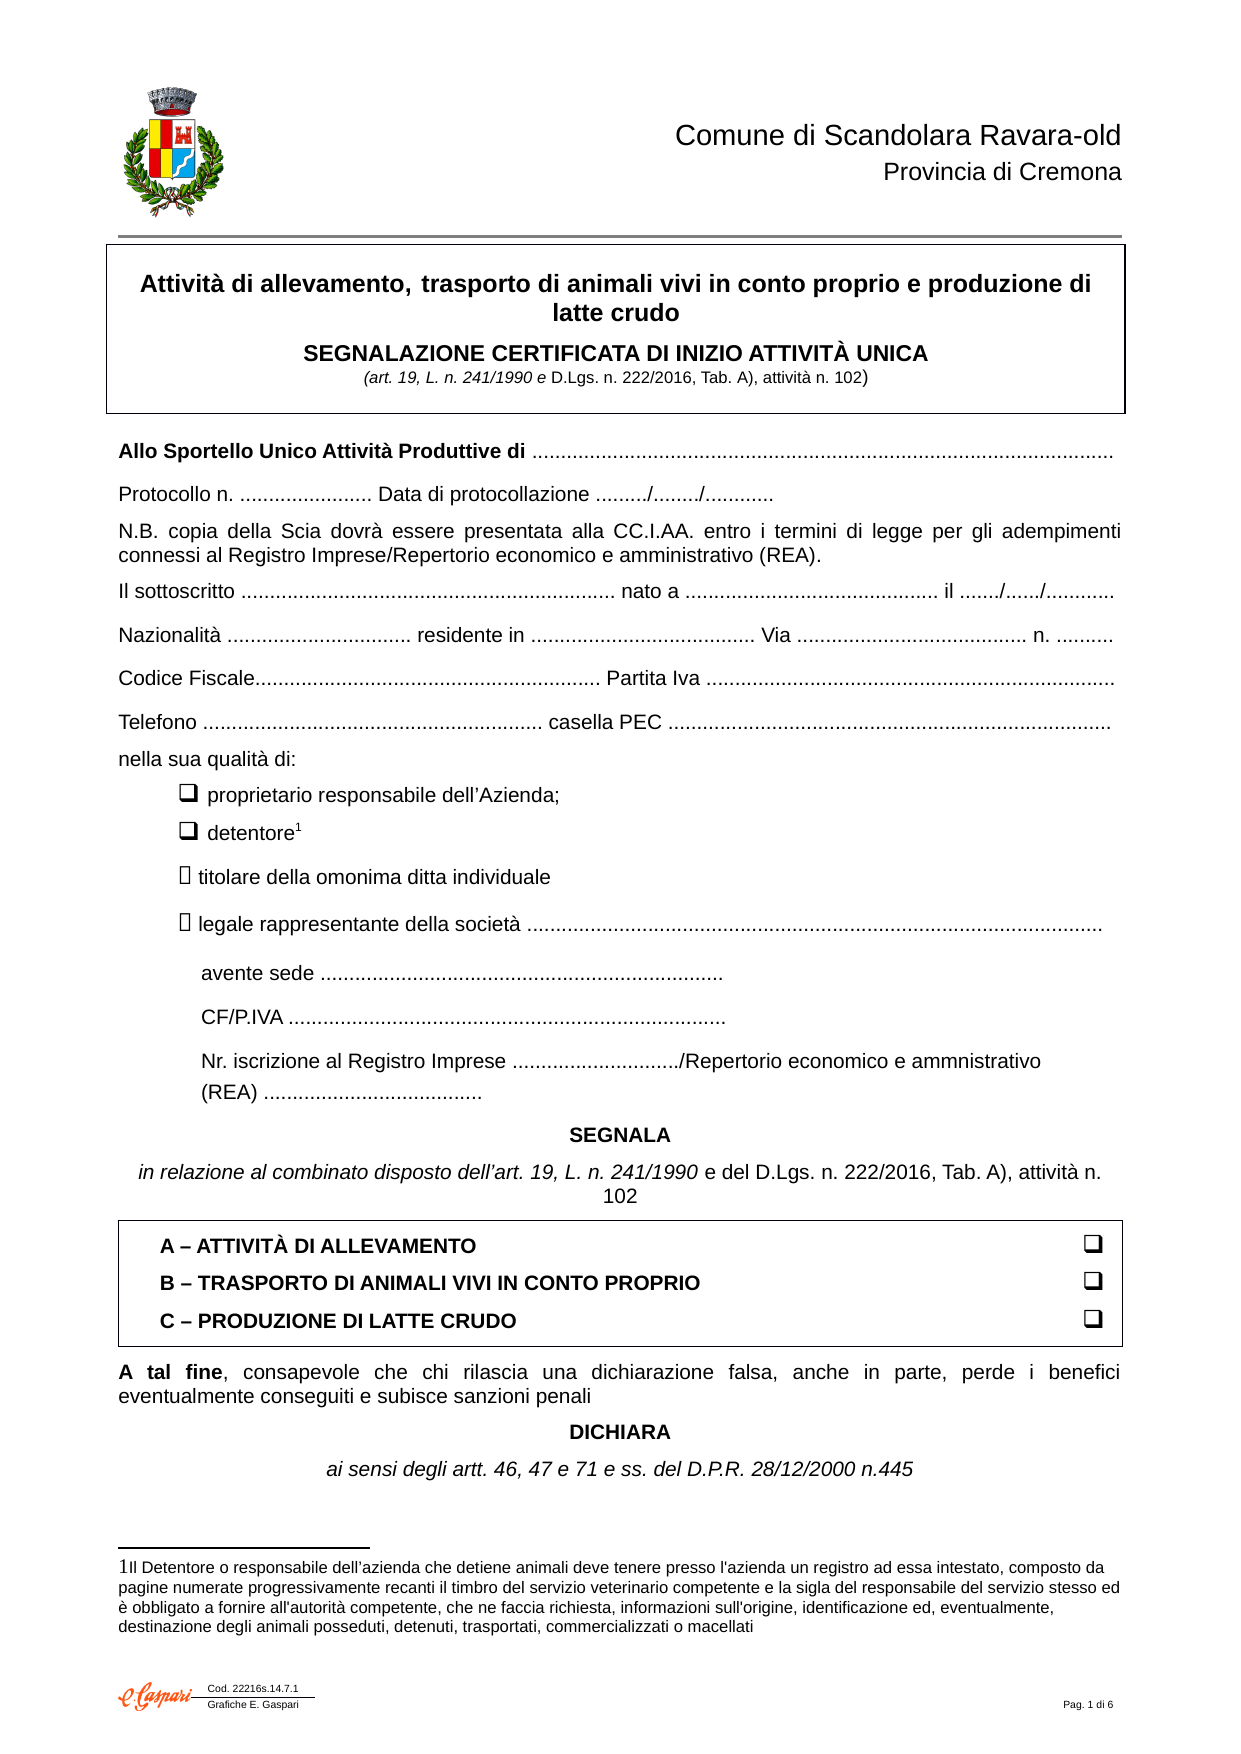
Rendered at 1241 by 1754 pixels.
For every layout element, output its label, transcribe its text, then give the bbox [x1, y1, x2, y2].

text Il sottoscritto ................................................................. nato a ............................................ il ......./....../............ [118, 579, 1122, 603]
table_header A – ATTIVITÀ DI ALLEVAMENTO  B – TRASPORTO DI ANIMALI VIVI IN CONTO PROPRIO  C – PRODUZIONE DI LATTE CRUDO  [119, 1221, 1122, 1346]
text Codice Fiscale............................................................ Partita Iva ....................................................................... [118, 666, 1122, 690]
text avente sede ...................................................................... [201, 961, 1122, 985]
picture [118, 1682, 192, 1711]
text  legale rappresentante della società .................................................................................................... [177, 904, 1122, 938]
text  titolare della omonima ditta individuale [177, 858, 1122, 892]
text SEGNALA [118, 1123, 1122, 1147]
picture [122, 185, 224, 219]
text in relazione al combinato disposto dell’art. 19, L. n. 241/1990 e del D.Lgs. n. 222/2016, Tab. A), attività n. 102 [118, 1160, 1122, 1208]
text Protocollo n. ....................... Data di protocollazione ........./......../............ [118, 482, 1122, 506]
text Comune di Scandolara Ravara-old [118, 118, 1122, 152]
text Nr. iscrizione al Registro Imprese ............................./Repertorio economico e ammnistrativo (REA) ...................................... [201, 1048, 1122, 1103]
picture [196, 152, 224, 157]
text Allo Sportello Unico Attività Produttive di ..................................................................................................... [118, 438, 1122, 462]
text A tal fine, consapevole che chi rilascia una dichiarazione falsa, anche in parte, perde i benefici eventualmente conseguiti e subisce sanzioni penali [118, 1360, 1122, 1408]
text ai sensi degli artt. 46, 47 e 71 e ss. del D.P.R. 28/12/2000 n.445 [118, 1457, 1122, 1481]
text N.B. copia della Scia dovrà essere presentata alla CC.I.AA. entro i termini di legge per gli adempimenti connessi al Registro Imprese/Repertorio economico e amministrativo (REA). [118, 518, 1122, 566]
text Nazionalità ................................ residente in ....................................... Via ........................................ n. .......... [118, 623, 1122, 647]
text Telefono ........................................................... casella PEC ............................................................................. [118, 710, 1122, 734]
text Provincia di Cremona [118, 157, 1122, 185]
text CF/P.IVA ............................................................................ [201, 1005, 1122, 1029]
text  proprietario responsabile dell’Azienda; [177, 783, 1122, 808]
picture [122, 152, 172, 157]
picture [122, 87, 224, 118]
table_header Attività di allevamento, trasporto di animali vivi in conto proprio e produzione di latte crudo SEGNALAZIONE CERTIFICATA DI INIZIO ATTIVITÀ UNICA (art. 19, L. n. 241/1990 e D.Lgs. n. 222/2016, Tab. A), attività n. 102) [107, 245, 1124, 412]
text DICHIARA [118, 1420, 1122, 1444]
text nella sua qualità di: [118, 746, 1122, 770]
text Il Detentore o responsabile dell’azienda che detiene animali deve tenere presso l'azienda un registro ad essa intestato, composto da pagine numerate progressivamente recanti il timbro del servizio veterinario competente e la sigla del responsabile del servizio stesso ed è obbligato a fornire all'autorità competente, che ne faccia richiesta, informazioni sull'origine, identificazione ed, eventualmente, destinazione degli animali posseduti, detenuti, trasportati, commercializzati o macellati [118, 1554, 1122, 1636]
text  detentore [177, 820, 1122, 845]
